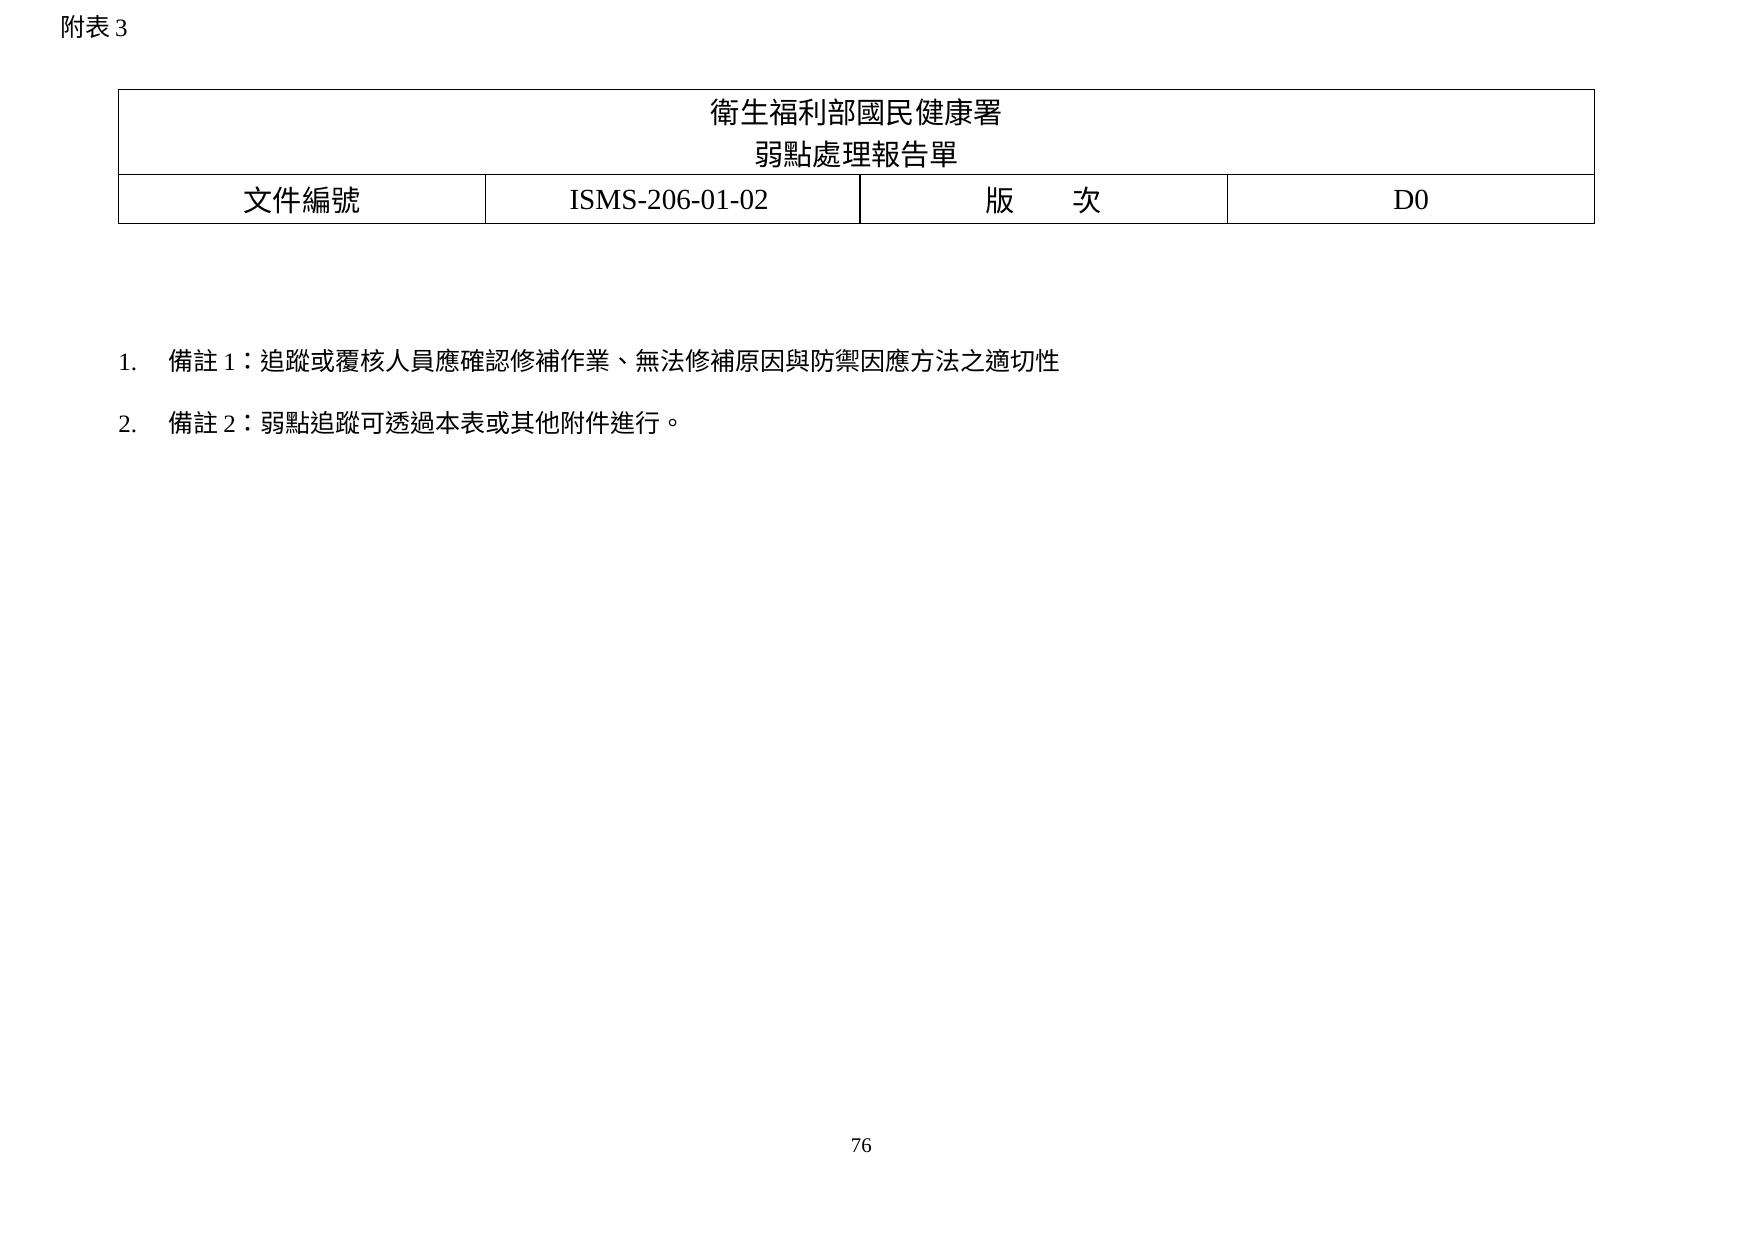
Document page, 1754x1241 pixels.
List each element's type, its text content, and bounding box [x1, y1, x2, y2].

list 備註2：弱點追蹤可透過本表或其他附件進行。 [118, 380, 1604, 442]
list 備註1：追蹤或覆核人員應確認修補作業、無法修補原因與防禦因應方法之適切性 [118, 317, 1604, 380]
text 附表3 [60, 7, 155, 44]
